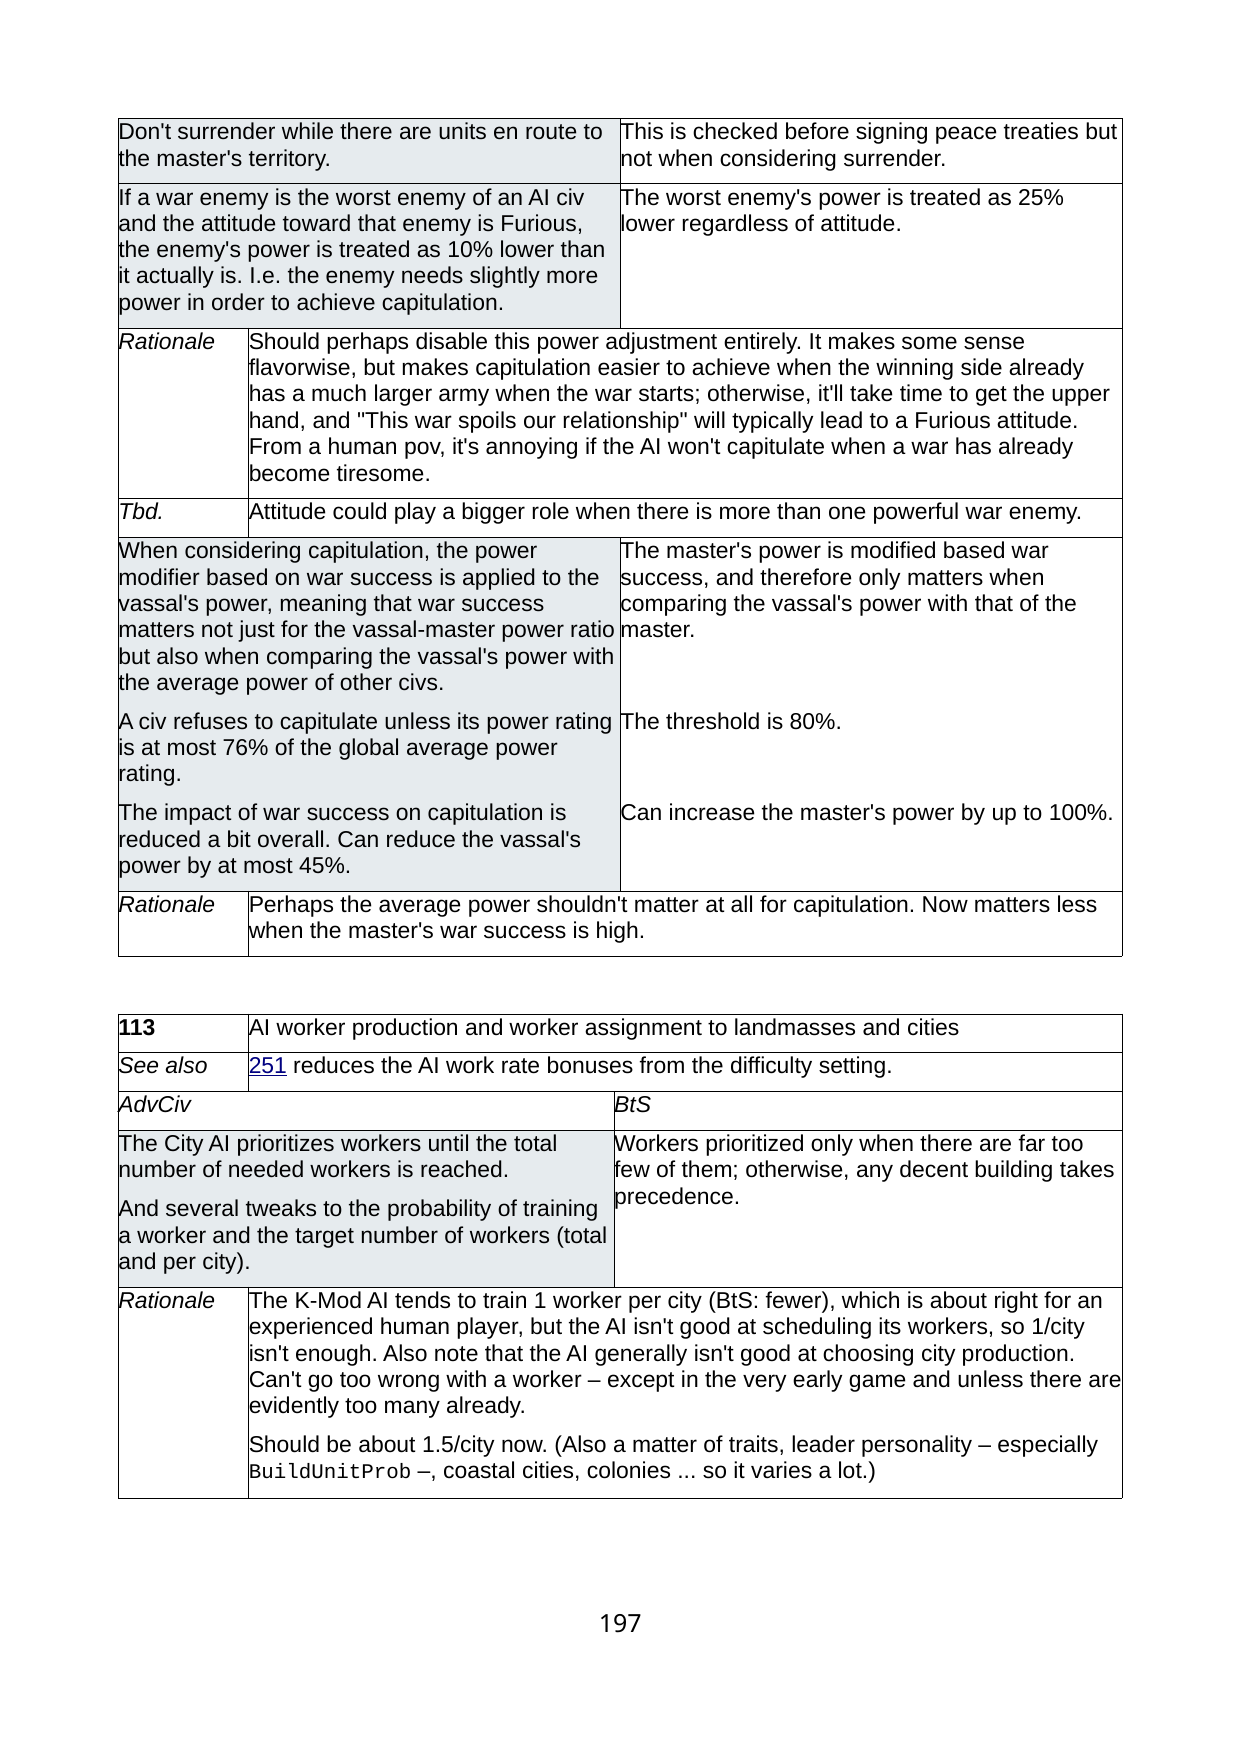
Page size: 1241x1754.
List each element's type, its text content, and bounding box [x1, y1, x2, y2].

table_header AI worker production and worker assignment to landmasses and cities [249, 1015, 1122, 1052]
table_cell Rationale [119, 329, 248, 498]
table_cell Rationale [119, 892, 248, 956]
table_cell If a war enemy is the worst enemy of an AI civ and the attitude toward that enemy is Furious, the enemy's power is treated as 10% lower than it actually is. I.e. the enemy needs slightly more power in order to achieve capitulation. [119, 184, 620, 328]
table_cell Attitude could play a bigger role when there is more than one powerful war enemy. [249, 499, 1122, 537]
table_cell Workers prioritized only when there are far too few of them; otherwise, any decent building takes precedence. [615, 1131, 1122, 1287]
table_cell This is checked before signing peace treaties but not when considering surrender. [621, 119, 1122, 183]
table_cell Perhaps the average power shouldn't matter at all for capitulation. Now matters less when the master's war success is high. [249, 892, 1122, 956]
table_cell Don't surrender while there are units en route to the master's territory. [119, 119, 620, 183]
table_cell When considering capitulation, the power modifier based on war success is applied to the vassal's power, meaning that war success matters not just for the vassal-master power ratio but also when comparing the vassal's power with the average power of other civs. A civ refuses to capitulate unless its power rating is at most 76% of the global average power rating. The impact of war success on capitulation is reduced a bit overall. Can reduce the vassal's power by at most 45%. [119, 538, 620, 891]
table_cell AdvCiv [119, 1092, 614, 1130]
table_cell The master's power is modified based war success, and therefore only matters when comparing the vassal's power with that of the master. The threshold is 80%. Can increase the master's power by up to 100%. [621, 538, 1122, 891]
table_header 113 [119, 1015, 248, 1052]
table_cell The K-Mod AI tends to train 1 worker per city (BtS: fewer), which is about right for an experienced human player, but the AI isn't good at scheduling its workers, so 1/city isn't enough. Also note that the AI generally isn't good at choosing city production. Can't go too wrong with a worker – except in the very early game and unless there are evidently too many already. Should be about 1.5/city now. (Also a matter of traits, leader personality – especially BuildUnitProb –, coastal cities, colonies ... so it varies a lot.) [249, 1288, 1122, 1497]
table_cell 251 reduces the AI work rate bonuses from the difficulty setting. [249, 1053, 1122, 1091]
table_cell The City AI prioritizes workers until the total number of needed workers is reached. And several tweaks to the probability of training a worker and the target number of workers (total and per city). [119, 1131, 614, 1287]
table_cell Should perhaps disable this power adjustment entirely. It makes some sense flavorwise, but makes capitulation easier to achieve when the winning side already has a much larger army when the war starts; otherwise, it'll take time to get the upper hand, and "This war spoils our relationship" will typically lead to a Furious attitude. From a human pov, it's annoying if the AI won't capitulate when a war has already become tiresome. [249, 329, 1122, 498]
table_cell Tbd. [119, 499, 248, 537]
table_cell See also [119, 1053, 248, 1091]
table_cell The worst enemy's power is treated as 25% lower regardless of attitude. [621, 184, 1122, 328]
table_cell Rationale [119, 1288, 248, 1497]
table_cell BtS [615, 1092, 1122, 1130]
